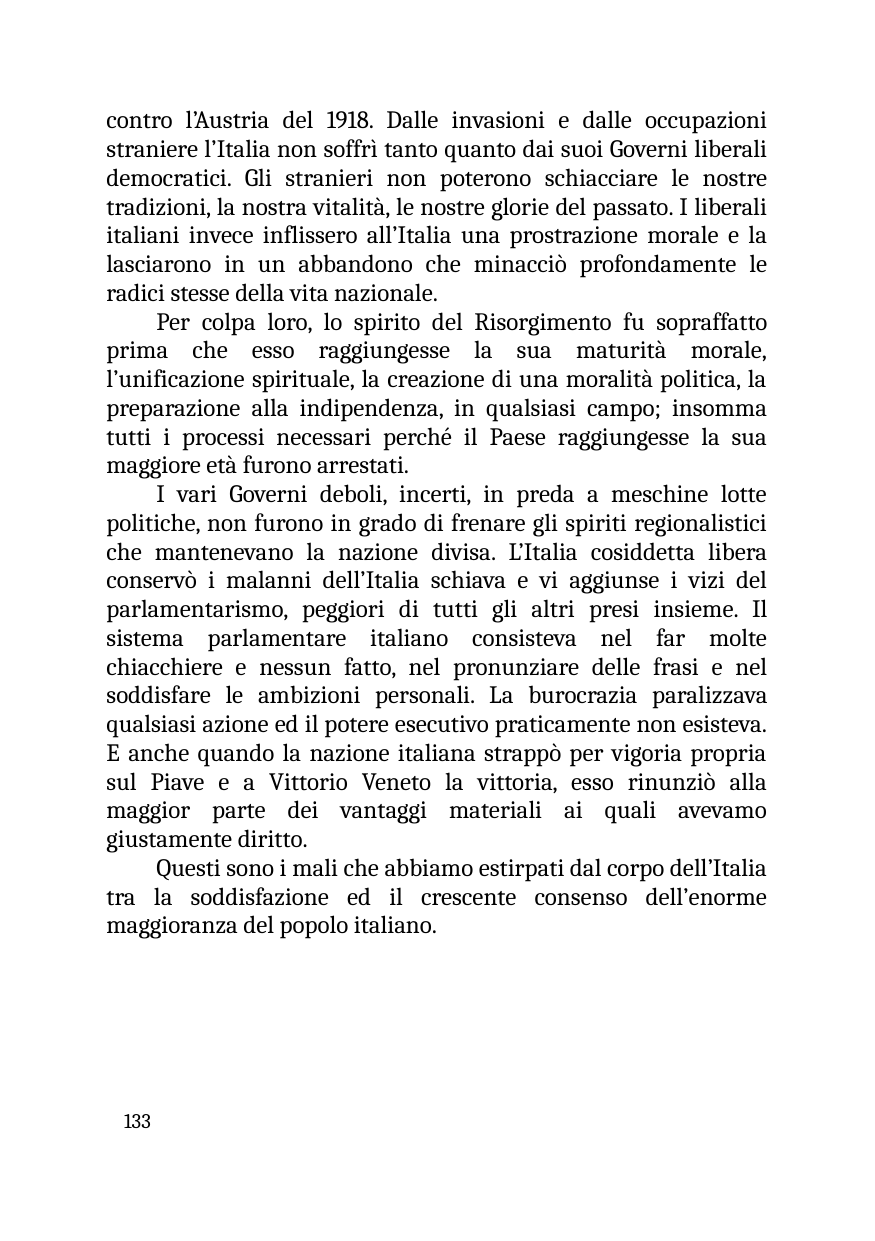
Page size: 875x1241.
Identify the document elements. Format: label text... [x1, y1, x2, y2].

text contro l’Austria del 1918. Dalle invasioni e dalle occupazioni straniere l’Italia non soffrì tanto quanto dai suoi Governi liberali democratici. Gli stranieri non poterono schiacciare le nostre tradizioni, la nostra vitalità, le nostre glorie del passato. I liberali italiani invece inflissero all’Italia una prostrazione morale e la lasciarono in un abbandono che minacciò profondamente le radici stesse della vita nazionale. [106, 106, 768, 307]
text I vari Governi deboli, incerti, in preda a meschine lotte politiche, non furono in grado di frenare gli spiriti regionalistici che mantenevano la nazione divisa. L’Italia cosiddetta libera conservò i malanni dell’Italia schiava e vi aggiunse i vizi del parlamentarismo, peggiori di tutti gli altri presi insieme. Il sistema parlamentare italiano consisteva nel far molte chiacchiere e nessun fatto, nel pronunziare delle frasi e nel soddisfare le ambizioni personali. La burocrazia paralizzava qualsiasi azione ed il potere esecutivo praticamente non esisteva. E anche quando la nazione italiana strappò per vigoria propria sul Piave e a Vittorio Veneto la vittoria, esso rinunziò alla maggior parte dei vantaggi materiali ai quali avevamo giustamente diritto. [106, 480, 768, 854]
text Per colpa loro, lo spirito del Risorgimento fu sopraffatto prima che esso raggiungesse la sua maturità morale, l’unificazione spirituale, la creazione di una moralità politica, la preparazione alla indipendenza, in qualsiasi campo; insomma tutti i processi necessari perché il Paese raggiungesse la sua maggiore età furono arrestati. [106, 307, 768, 480]
text Questi sono i mali che abbiamo estirpati dal corpo dell’Italia tra la soddisfazione ed il crescente consenso dell’enorme maggioranza del popolo italiano. [106, 854, 768, 940]
